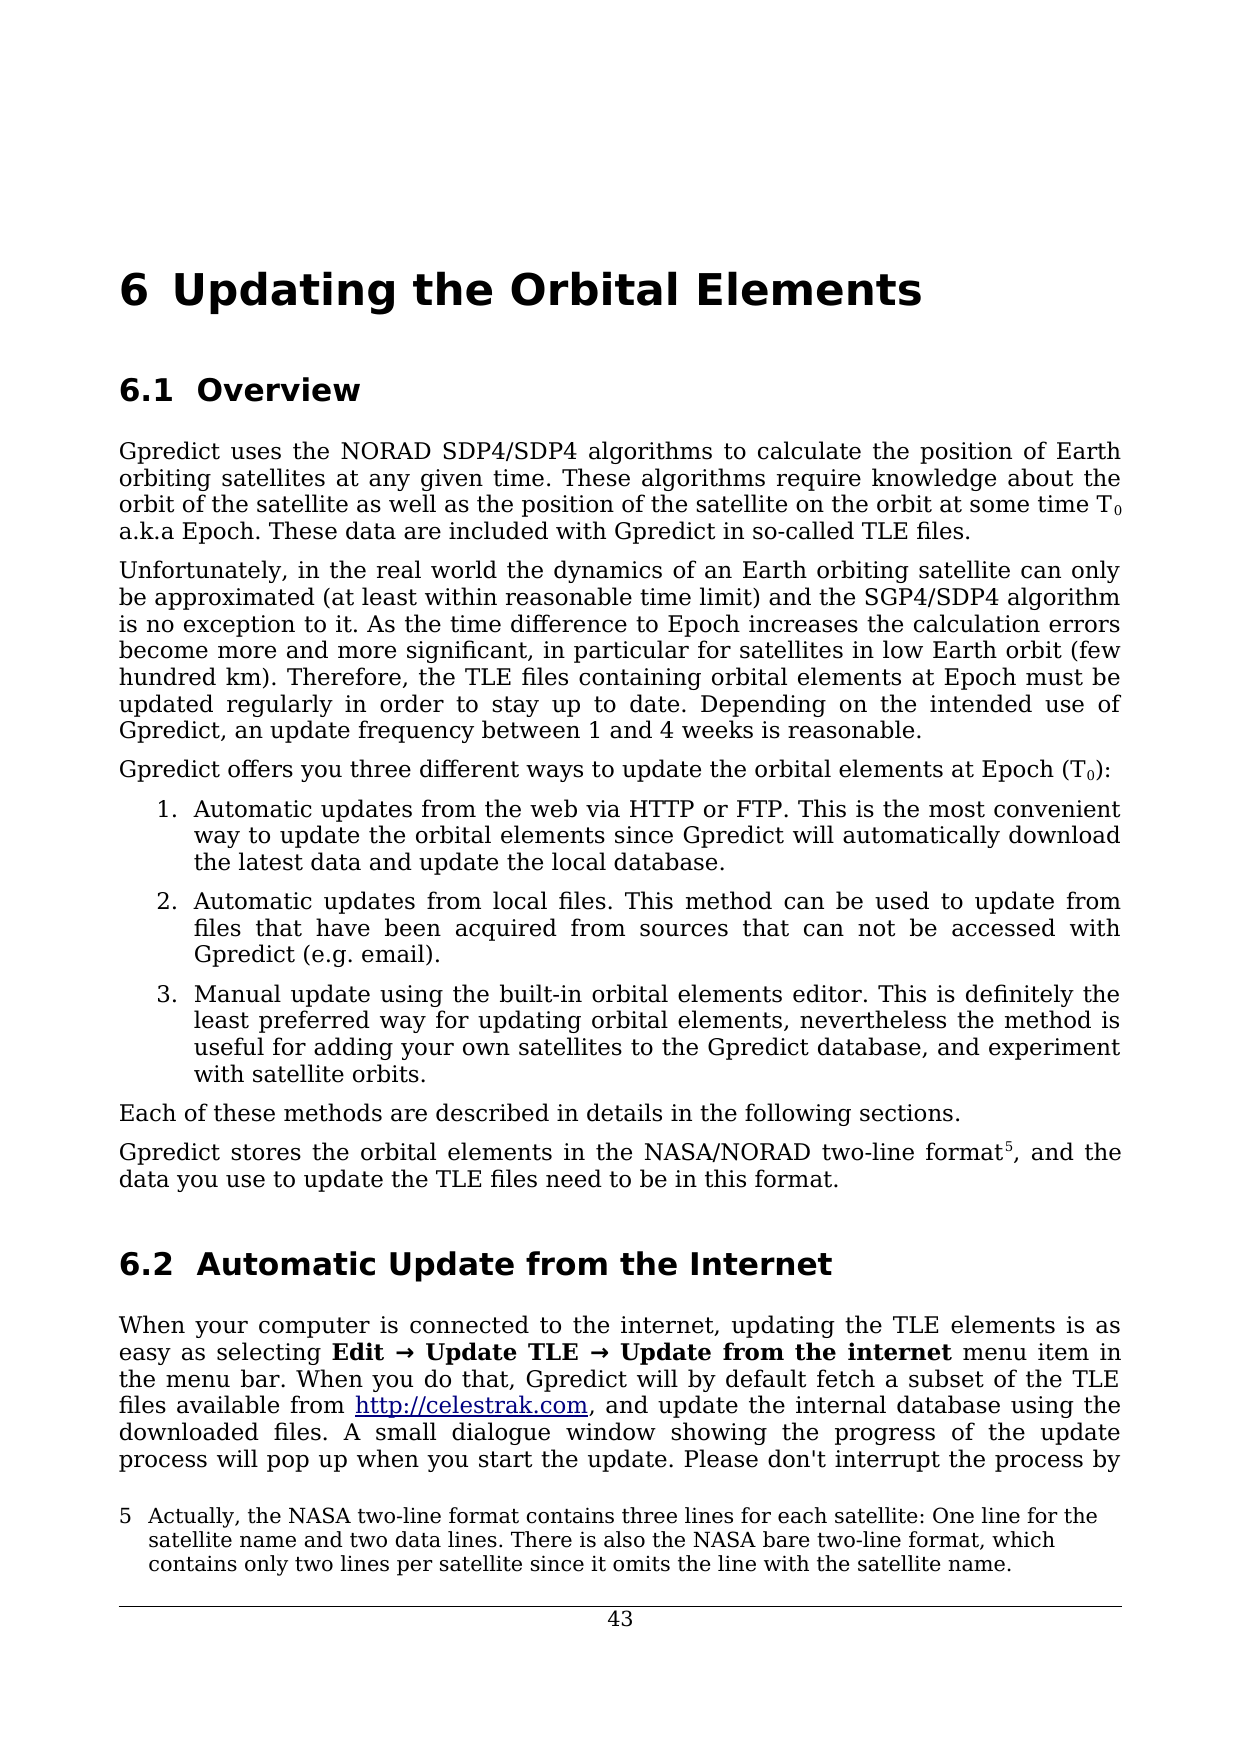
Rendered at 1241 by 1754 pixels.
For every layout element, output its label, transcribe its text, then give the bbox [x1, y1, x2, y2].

text Unfortunately, in the real world the dynamics of an Earth orbiting satellite can only be approximated (at least within reasonable time limit) and the SGP4/SDP4 algorithm is no exception to it. As the time difference to Epoch increases the calculation errors become more and more significant, in particular for satellites in low Earth orbit (few hundred km). Therefore, the TLE files containing orbital elements at Epoch must be updated regularly in order to stay up to date. Depending on the intended use of Gpredict, an update frequency between 1 and 4 weeks is reasonable. [118, 557, 1122, 744]
text Gpredict stores the orbital elements in the NASA/NORAD two-line format, and the data you use to update the TLE files need to be in this format. [118, 1139, 1122, 1192]
text Actually, the NASA two-line format contains three lines for each satellite: One line for the satellite name and two data lines. There is also the NASA bare two-line format, which contains only two lines per satellite since it omits the line with the satellite name. [118, 1504, 1122, 1576]
text Each of these methods are described in details in the following sections. [118, 1100, 1122, 1127]
list Automatic updates from the web via HTTP or FTP. This is the most convenient way to update the orbital elements since Gpredict will automatically download the latest data and update the local database. [156, 796, 1122, 876]
list Automatic updates from local files. This method can be used to update from files that have been acquired from sources that can not be accessed with Gpredict (e.g. email). [156, 888, 1122, 968]
text When your computer is connected to the internet, updating the TLE elements is as easy as selecting Edit → Update TLE → Update from the internet menu item in the menu bar. When you do that, Gpredict will by default fetch a subset of the TLE files available from http://celestrak.com, and update the internal database using the downloaded files. A small dialogue window showing the progress of the update process will pop up when you start the update. Please don't interrupt the process by [118, 1312, 1122, 1472]
text Gpredict offers you three different ways to update the orbital elements at Epoch (T0): [118, 757, 1122, 783]
subtitle Overview [118, 372, 1122, 409]
subtitle Updating the Orbital Elements [118, 265, 1122, 316]
list Manual update using the built-in orbital elements editor. This is definitely the least preferred way for updating orbital elements, nevertheless the method is useful for adding your own satellites to the Gpredict database, and experiment with satellite orbits. [156, 981, 1122, 1087]
subtitle Automatic Update from the Internet [118, 1246, 1122, 1283]
text Gpredict uses the NORAD SDP4/SDP4 algorithms to calculate the position of Earth orbiting satellites at any given time. These algorithms require knowledge about the orbit of the satellite as well as the position of the satellite on the orbit at some time T0 a.k.a Epoch. These data are included with Gpredict in so-called TLE files. [118, 438, 1122, 545]
